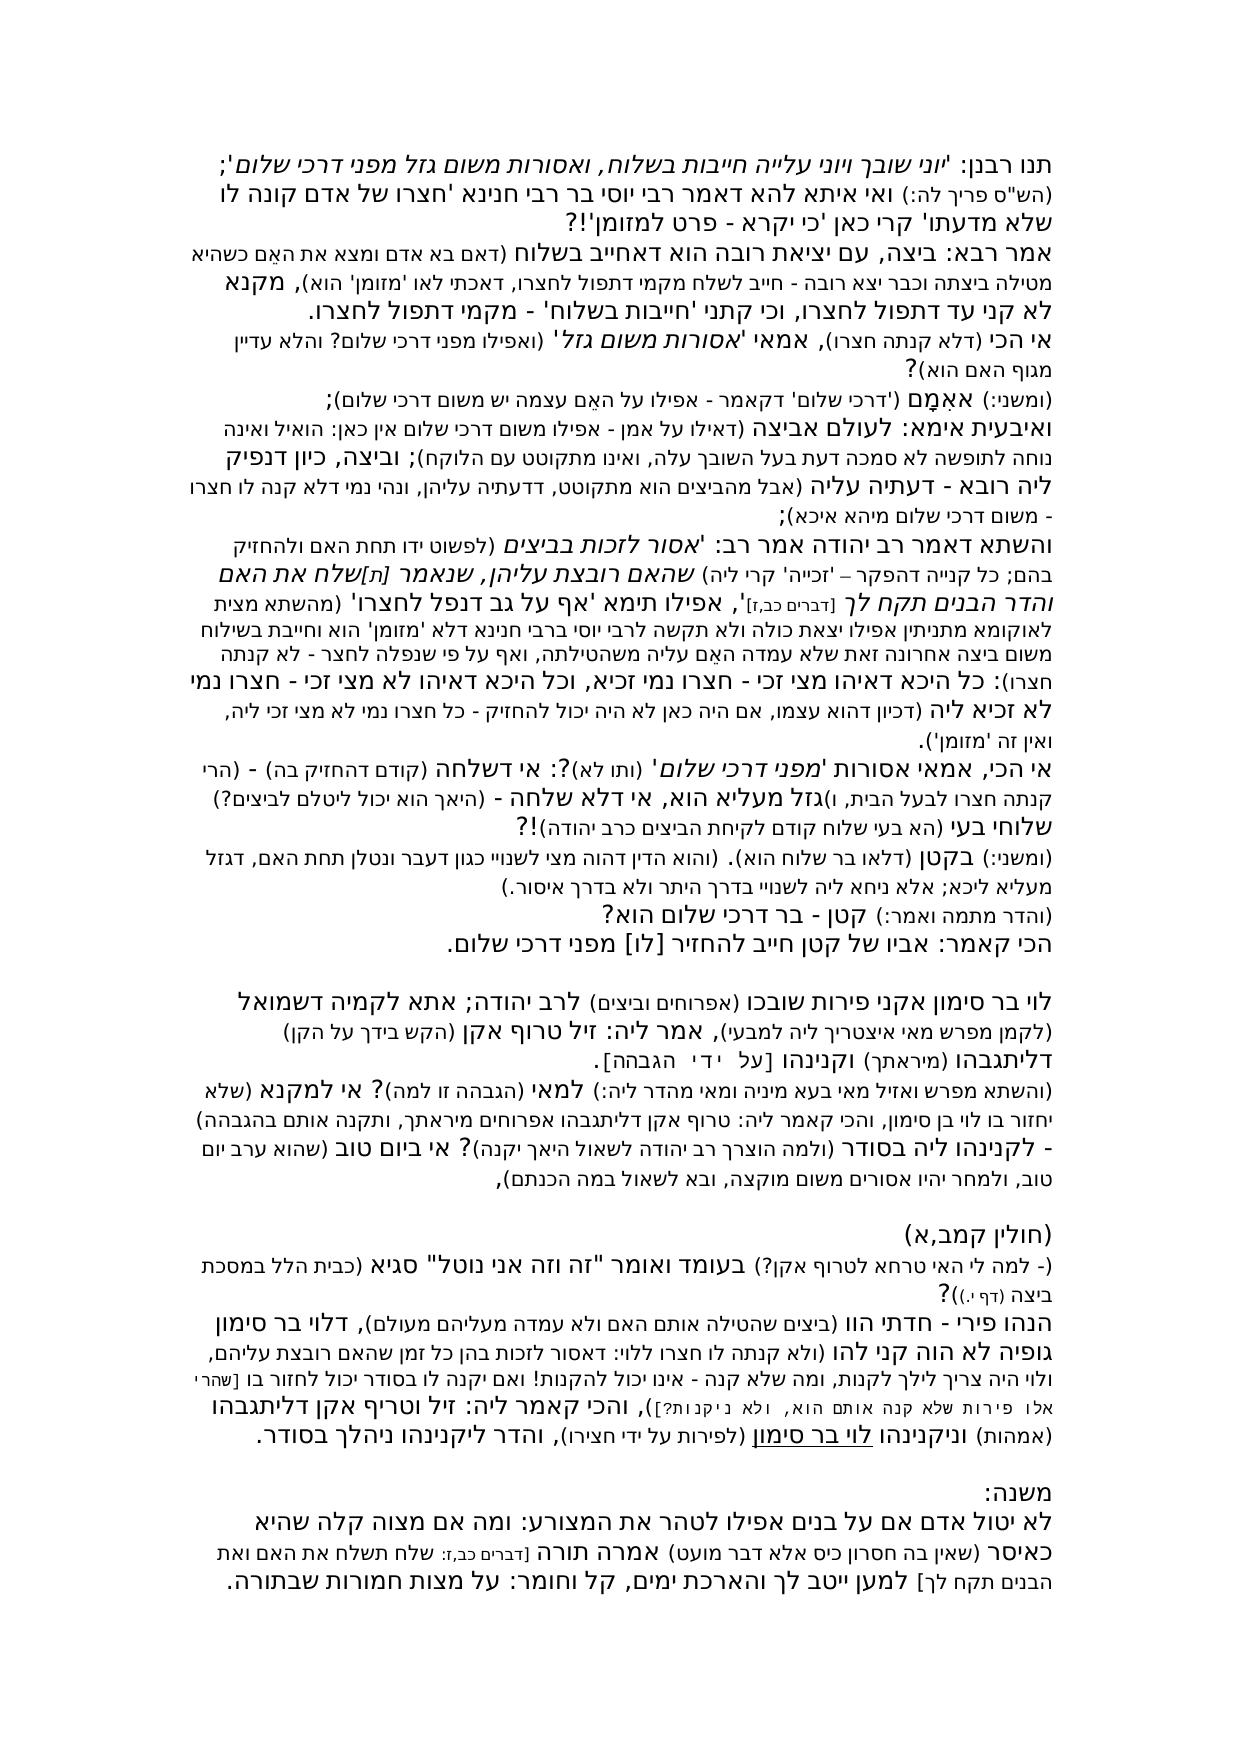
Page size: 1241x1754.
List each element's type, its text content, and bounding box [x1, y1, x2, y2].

text תנו רבנן: 'יוני שובך ויוני עלייה חייבות בשלוח, ואסורות משום גזל מפני דרכי שלום'; (הש"ס פריך לה:) ואי איתא להא דאמר רבי יוסי בר רבי חנינא 'חצרו של אדם קונה לו שלא מדעתו' קרי כאן 'כי יקרא - פרט למזומן'!? [187, 150, 1053, 238]
text אי הכי, אמאי אסורות 'מפני דרכי שלום' (ותו לא)?: אי דשלחה (קודם דהחזיק בה) - (הרי קנתה חצרו לבעל הבית, ו)גזל מעליא הוא, אי דלא שלחה - (היאך הוא יכול ליטלם לביצים?) שלוחי בעי (הא בעי שלוח קודם לקיחת הביצים כרב יהודה)!? [187, 754, 1053, 842]
text (והדר מתמה ואמר:) קטן - בר דרכי שלום הוא? [187, 900, 1053, 929]
text (חולין קמב,א) [187, 1221, 1053, 1250]
text (- למה לי האי טרחא לטרוף אקן?) בעומד ואומר "זה וזה אני נוטל" סגיא (כבית הלל במסכת ביצה (דף י.))? [187, 1250, 1053, 1308]
text (והשתא מפרש ואזיל מאי בעא מיניה ומאי מהדר ליה:) למאי (הגבהה זו למה)? אי למקנא (שלא יחזור בו לוי בן סימון, והכי קאמר ליה: טרוף אקן דליתגבהו אפרוחים מיראתך, ותקנה אותם בהגבהה) - לקנינהו ליה בסודר (ולמה הוצרך רב יהודה לשאול היאך יקנה)? אי ביום טוב (שהוא ערב יום טוב, ולמחר יהיו אסורים משום מוקצה, ובא לשאול במה הכנתם), [187, 1075, 1053, 1192]
text (ומשני:) בקטן (דלאו בר שלוח הוא). (והוא הדין דהוה מצי לשנויי כגון דעבר ונטלן תחת האם, דגזל מעליא ליכא; אלא ניחא ליה לשנויי בדרך היתר ולא בדרך איסור.) [187, 842, 1053, 900]
text לא יטול אדם אם על בנים אפילו לטהר את המצורע: ומה אם מצוה קלה שהיא כאיסר (שאין בה חסרון כיס אלא דבר מועט) אמרה תורה [דברים כב,ז: שלח תשלח את האם ואת הבנים תקח לך] למען ייטב לך והארכת ימים, קל וחומר: על מצות חמורות שבתורה. [187, 1507, 1053, 1595]
text לוי בר סימון אקני פירות שובכו (אפרוחים וביצים) לרב יהודה; אתא לקמיה דשמואל (לקמן מפרש מאי איצטריך ליה למבעי), אמר ליה: זיל טרוף אקן (הקש בידך על הקן) דליתגבהו (מיראתך) וקנינהו [על ידי הגבהה]. [187, 987, 1053, 1075]
text משנה: [187, 1478, 1053, 1507]
text (ומשני:) אאִמָם ('דרכי שלום' דקאמר - אפילו על האֵם עצמה יש משום דרכי שלום); [187, 384, 1053, 413]
text הכי קאמר: אביו של קטן חייב להחזיר [לו] מפני דרכי שלום. [187, 929, 1053, 958]
text אי הכי (דלא קנתה חצרו), אמאי 'אסורות משום גזל' (ואפילו מפני דרכי שלום? והלא עדיין מגוף האם הוא)? [187, 325, 1053, 384]
text אמר רבא: ביצה, עם יציאת רובה הוא דאחייב בשלוח (דאם בא אדם ומצא את האֵם כשהיא מטילה ביצתה וכבר יצא רובה - חייב לשלח מקמי דתפול לחצרו, דאכתי לאו 'מזומן' הוא), מקנא לא קני עד דתפול לחצרו, וכי קתני 'חייבות בשלוח' - מקמי דתפול לחצרו. [187, 238, 1053, 325]
text והשתא דאמר רב יהודה אמר רב: 'אסור לזכות בביצים (לפשוט ידו תחת האם ולהחזיק בהם; כל קנייה דהפקר – 'זכייה' קרי ליה) שהאם רובצת עליהן, שנאמר [ת]שלח את האם והדר הבנים תקח לך [דברים כב,ז]', אפילו תימא 'אף על גב דנפל לחצרו' (מהשתא מצית לאוקומא מתניתין אפילו יצאת כולה ולא תקשה לרבי יוסי ברבי חנינא דלא 'מזומן' הוא וחייבת בשילוח משום ביצה אחרונה זאת שלא עמדה האֵם עליה משהטילתה, ואף על פי שנפלה לחצר - לא קנתה חצרו): כל היכא דאיהו מצי זכי - חצרו נמי זכיא, וכל היכא דאיהו לא מצי זכי - חצרו נמי לא זכיא ליה (דכיון דהוא עצמו, אם היה כאן לא היה יכול להחזיק - כל חצרו נמי לא מצי זכי ליה, ואין זה 'מזומן'). [187, 530, 1053, 754]
text ואיבעית אימא: לעולם אביצה (דאילו על אמן - אפילו משום דרכי שלום אין כאן: הואיל ואינה נוחה לתופשה לא סמכה דעת בעל השובך עלה, ואינו מתקוטט עם הלוקח); וביצה, כיון דנפיק ליה רובא - דעתיה עליה (אבל מהביצים הוא מתקוטט, דדעתיה עליהן, ונהי נמי דלא קנה לו חצרו - משום דרכי שלום מיהא איכא); [187, 413, 1053, 530]
text הנהו פירי - חדתי הוו (ביצים שהטילה אותם האם ולא עמדה מעליהם מעולם), דלוי בר סימון גופיה לא הוה קני להו (ולא קנתה לו חצרו ללוי: דאסור לזכות בהן כל זמן שהאם רובצת עליהם, ולוי היה צריך לילך לקנות, ומה שלא קנה - אינו יכול להקנות! ואם יקנה לו בסודר יכול לחזור בו [שהרי אלו פירות שלא קנה אותם הוא, ולא ניקנות?]), והכי קאמר ליה: זיל וטריף אקן דליתגבהו (אמהות) וניקנינהו לוי בר סימון (לפירות על ידי חצירו), והדר ליקנינהו ניהלך בסודר. [187, 1308, 1053, 1449]
